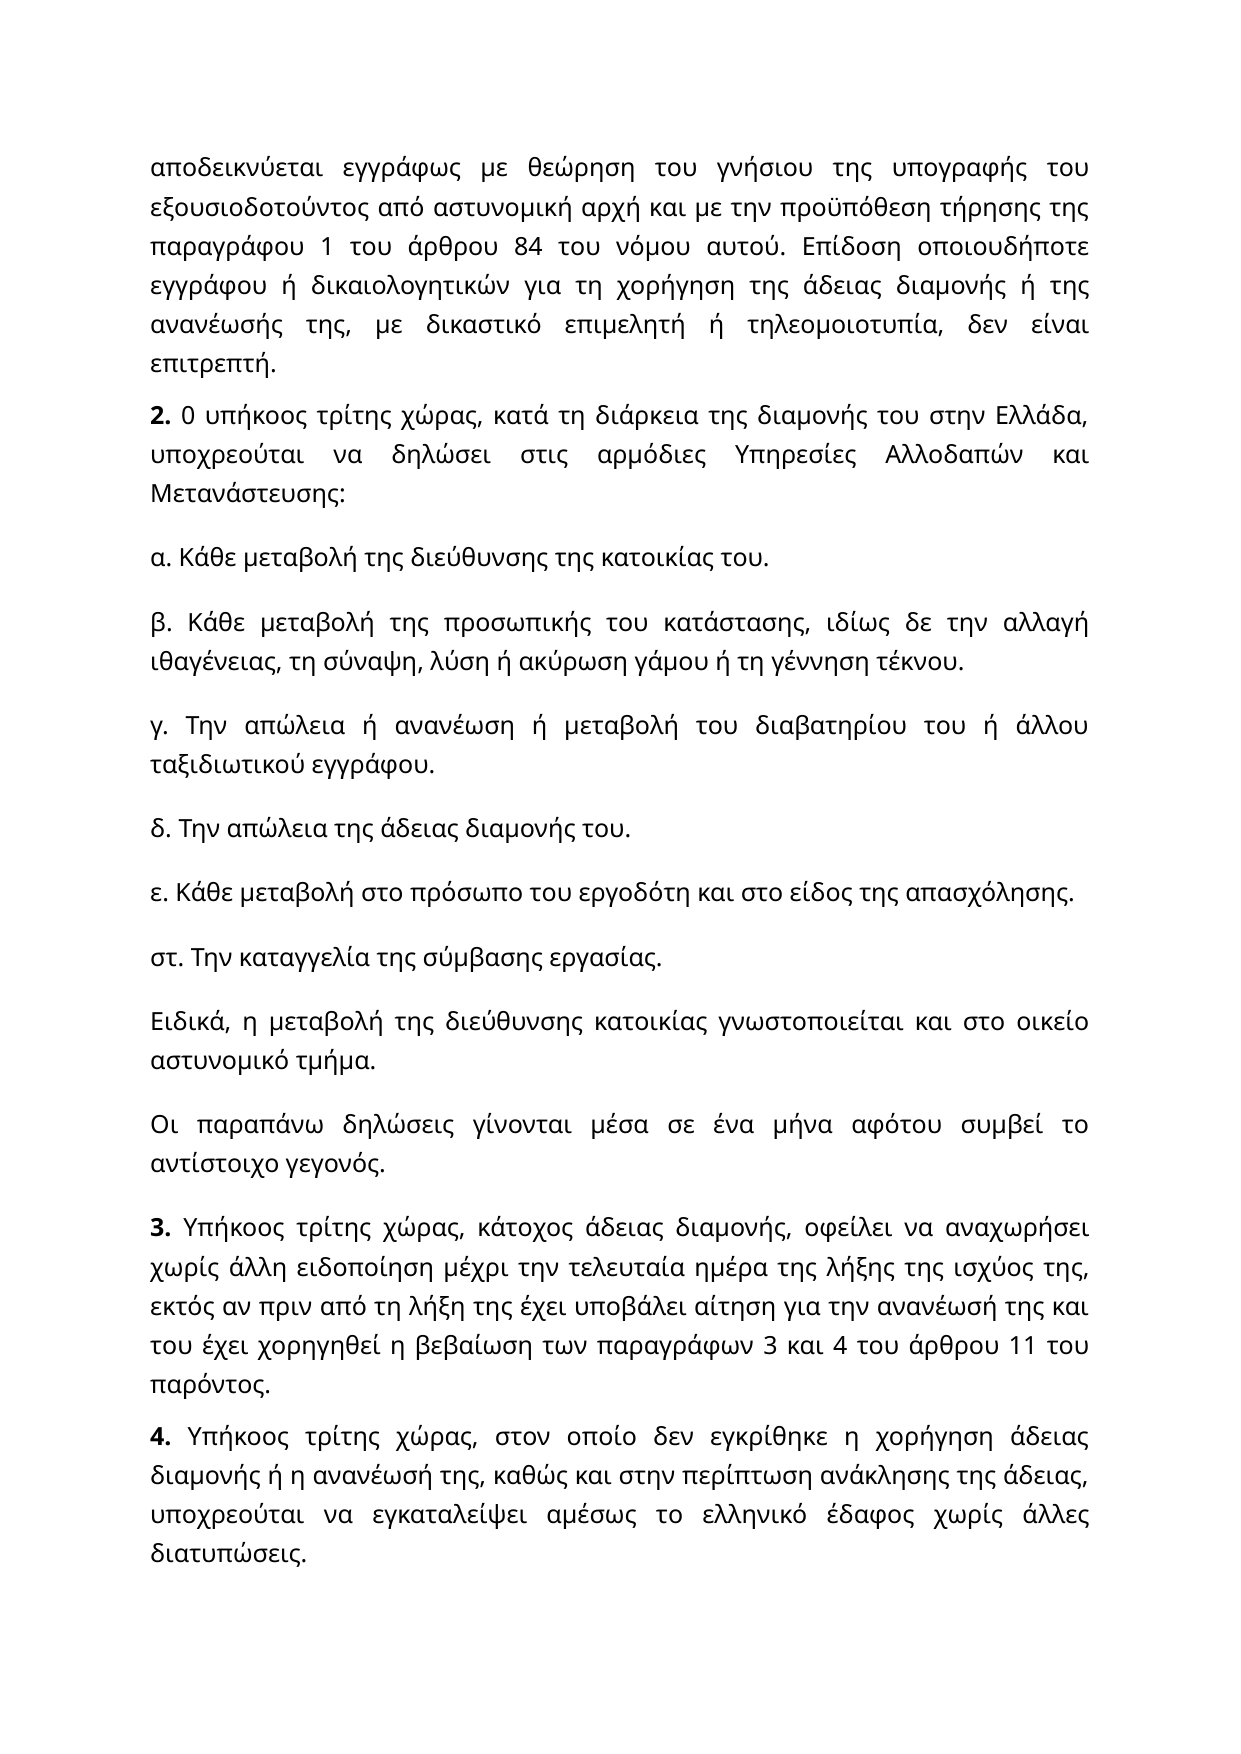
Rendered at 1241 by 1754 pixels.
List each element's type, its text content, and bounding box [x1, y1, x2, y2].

text Οι παραπάνω δηλώσεις γίνονται μέσα σε ένα μήνα αφότου συμβεί το αντίστοιχο γεγονός. [150, 1107, 1090, 1180]
text στ. Την καταγγελία της σύμβασης εργασίας. [150, 939, 1090, 973]
text 3. Υπήκοος τρίτης χώρας, κάτοχος άδειας διαμονής, οφείλει να αναχωρήσει χωρίς άλλη ειδοποίηση μέχρι την τελευταία ημέρα της λήξης της ισχύος της, εκτός αν πριν από τη λήξη της έχει υποβάλει αίτηση για την ανανέωσή της και του έχει χορηγηθεί η βεβαίωση των παραγράφων 3 και 4 του άρθρου 11 του παρόντος. [150, 1210, 1090, 1401]
text ε. Κάθε μεταβολή στο πρόσωπο του εργοδότη και στο είδος της απασχόλησης. [150, 875, 1090, 909]
text γ. Την απώλεια ή ανανέωση ή μεταβολή του διαβατηρίου του ή άλλου ταξιδιωτικού εγγράφου. [150, 707, 1090, 781]
text 2. 0 υπήκοος τρίτης χώρας, κατά τη διάρκεια της διαμονής του στην Ελλάδα, υποχρεούται να δηλώσει στις αρμόδιες Υπηρεσίες Αλλοδαπών και Μετανάστευσης: [150, 397, 1090, 510]
text 4. Υπήκοος τρίτης χώρας, στον οποίο δεν εγκρίθηκε η χορήγηση άδειας διαμονής ή η ανανέωσή της, καθώς και στην περίπτωση ανάκλησης της άδειας, υποχρεούται να εγκαταλείψει αμέσως το ελληνικό έδαφος χωρίς άλλες διατυπώσεις. [150, 1418, 1090, 1570]
text α. Κάθε μεταβολή της διεύθυνσης της κατοικίας του. [150, 540, 1090, 574]
text αποδεικνύεται εγγράφως με θεώρηση του γνήσιου της υπογραφής του εξουσιοδοτούντος από αστυνομική αρχή και με την προϋπόθεση τήρησης της παραγράφου 1 του άρθρου 84 του νόμου αυτού. Επίδοση οποιουδήποτε εγγράφου ή δικαιολογητικών για τη χορήγηση της άδειας διαμονής ή της ανανέωσής της, με δικαστικό επιμελητή ή τηλεομοιοτυπία, δεν είναι επιτρεπτή. [150, 150, 1090, 380]
text β. Κάθε μεταβολή της προσωπικής του κατάστασης, ιδίως δε την αλλαγή ιθαγένειας, τη σύναψη, λύση ή ακύρωση γάμου ή τη γέννηση τέκνου. [150, 604, 1090, 677]
text δ. Την απώλεια της άδειας διαμονής του. [150, 811, 1090, 845]
text Ειδικά, η μεταβολή της διεύθυνσης κατοικίας γνωστοποιείται και στο οικείο αστυνομικό τμήμα. [150, 1003, 1090, 1077]
